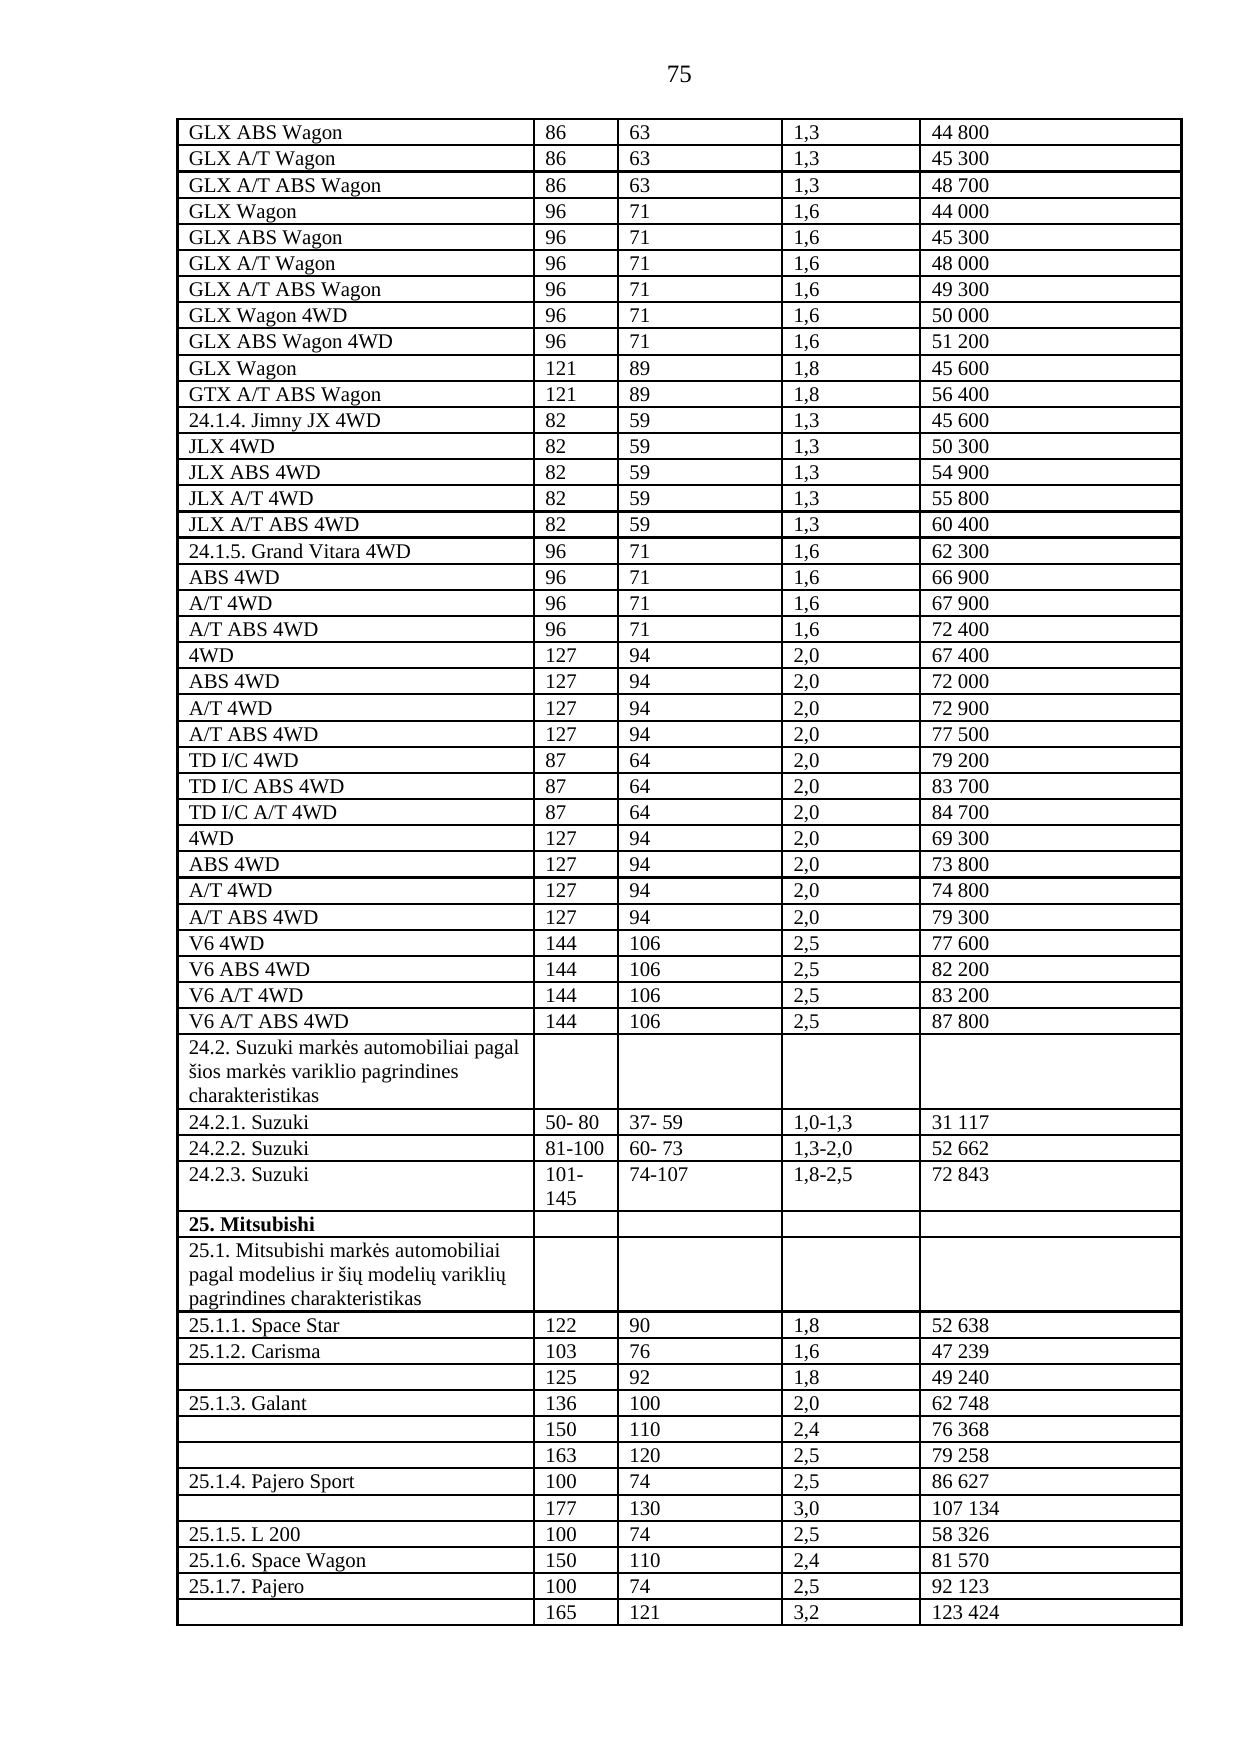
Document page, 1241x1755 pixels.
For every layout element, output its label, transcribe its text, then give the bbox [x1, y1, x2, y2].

table_cell 25.1.3. Galant [179, 1391, 533, 1415]
table_cell 107 134 [921, 1496, 1180, 1519]
table_cell 1,8 [783, 382, 919, 406]
table_cell GLX ABS Wagon [179, 225, 533, 249]
table_cell 87 [535, 800, 617, 824]
table_cell 86 [535, 120, 617, 144]
table_cell 71 [619, 539, 781, 563]
table_cell 1,3 [783, 408, 919, 432]
table_cell 76 368 [921, 1417, 1180, 1441]
table_cell 1,6 [783, 591, 919, 615]
table_cell 74 [619, 1574, 781, 1598]
table_cell 89 [619, 356, 781, 379]
table_cell 1,3 [783, 120, 919, 144]
table_cell 1,3 [783, 146, 919, 170]
table_cell 72 900 [921, 695, 1180, 719]
table_cell 63 [619, 173, 781, 197]
table_cell 2,0 [783, 1391, 919, 1415]
table_cell GTX A/T ABS Wagon [179, 382, 533, 406]
table_cell GLX A/T Wagon [179, 146, 533, 170]
table_cell 79 300 [921, 905, 1180, 929]
table_cell 2,0 [783, 722, 919, 746]
table_cell A/T 4WD [179, 695, 533, 719]
table_cell 67 400 [921, 643, 1180, 667]
table_cell 87 800 [921, 1009, 1180, 1033]
table_cell 55 800 [921, 486, 1180, 510]
table_cell 121 [535, 382, 617, 406]
table_cell 96 [535, 539, 617, 563]
table_cell [535, 1238, 617, 1310]
table_cell 82 [535, 460, 617, 484]
table_cell 86 [535, 146, 617, 170]
table_cell 144 [535, 1009, 617, 1033]
table_cell 106 [619, 983, 781, 1007]
table_cell 71 [619, 251, 781, 275]
table_cell GLX Wagon 4WD [179, 303, 533, 327]
table_cell 82 [535, 486, 617, 510]
table_cell 45 300 [921, 225, 1180, 249]
table_cell JLX A/T 4WD [179, 486, 533, 510]
table_cell 59 [619, 513, 781, 536]
table_cell 2,0 [783, 695, 919, 719]
table_cell 25. Mitsubishi [179, 1212, 533, 1236]
table_cell TD I/C A/T 4WD [179, 800, 533, 824]
table_cell [619, 1238, 781, 1310]
table_cell 77 600 [921, 931, 1180, 955]
table_cell 72 843 [921, 1162, 1180, 1210]
table_cell 3,0 [783, 1496, 919, 1519]
table_cell A/T ABS 4WD [179, 617, 533, 641]
table_cell 25.1.5. L 200 [179, 1522, 533, 1546]
table_cell 2,5 [783, 1009, 919, 1033]
table_cell 1,3-2,0 [783, 1136, 919, 1160]
table_cell [535, 1212, 617, 1236]
table_cell 127 [535, 722, 617, 746]
table_cell 94 [619, 905, 781, 929]
table_cell JLX ABS 4WD [179, 460, 533, 484]
table_cell 1,8-2,5 [783, 1162, 919, 1210]
table_cell 100 [619, 1391, 781, 1415]
table_cell 1,6 [783, 251, 919, 275]
table_cell 71 [619, 565, 781, 589]
table_cell 24.2.2. Suzuki [179, 1136, 533, 1160]
table_cell JLX 4WD [179, 434, 533, 458]
table_cell A/T 4WD [179, 879, 533, 902]
table_cell JLX A/T ABS 4WD [179, 513, 533, 536]
table_cell ABS 4WD [179, 565, 533, 589]
table_cell 94 [619, 722, 781, 746]
table_cell 1,3 [783, 460, 919, 484]
table_cell 177 [535, 1496, 617, 1519]
table_cell 31 117 [921, 1110, 1180, 1134]
table_cell 73 800 [921, 852, 1180, 876]
table_cell 127 [535, 695, 617, 719]
table_cell 100 [535, 1574, 617, 1598]
table_cell 59 [619, 486, 781, 510]
table_cell 45 600 [921, 408, 1180, 432]
table_cell 56 400 [921, 382, 1180, 406]
table_cell 165 [535, 1600, 617, 1624]
table_cell 121 [535, 356, 617, 379]
table_cell 25.1.4. Pajero Sport [179, 1469, 533, 1493]
table_cell 71 [619, 329, 781, 353]
table_cell [179, 1600, 533, 1624]
table_cell 2,0 [783, 669, 919, 693]
table_cell 96 [535, 565, 617, 589]
table_cell 81 570 [921, 1548, 1180, 1572]
table_cell 67 900 [921, 591, 1180, 615]
table_cell 45 300 [921, 146, 1180, 170]
table_cell A/T 4WD [179, 591, 533, 615]
table_cell 92 [619, 1365, 781, 1389]
table_cell 110 [619, 1417, 781, 1441]
table_cell GLX A/T Wagon [179, 251, 533, 275]
table_cell V6 A/T 4WD [179, 983, 533, 1007]
table_cell A/T ABS 4WD [179, 722, 533, 746]
table_cell TD I/C ABS 4WD [179, 774, 533, 798]
table_cell 94 [619, 669, 781, 693]
table_cell 66 900 [921, 565, 1180, 589]
table_cell 163 [535, 1443, 617, 1467]
table_cell 82 [535, 408, 617, 432]
table_cell 37- 59 [619, 1110, 781, 1134]
table_cell [535, 1035, 617, 1107]
table_cell 71 [619, 277, 781, 301]
table_cell [783, 1238, 919, 1310]
table_cell V6 ABS 4WD [179, 957, 533, 981]
table_cell V6 4WD [179, 931, 533, 955]
table_cell 24.1.4. Jimny JX 4WD [179, 408, 533, 432]
table_cell 96 [535, 277, 617, 301]
table_cell 127 [535, 669, 617, 693]
table_cell 74 [619, 1522, 781, 1546]
table_cell 50 300 [921, 434, 1180, 458]
table_cell 47 239 [921, 1339, 1180, 1363]
table_cell 74 800 [921, 879, 1180, 902]
table_cell [783, 1035, 919, 1107]
table_cell 62 300 [921, 539, 1180, 563]
table_cell 59 [619, 460, 781, 484]
table_cell [179, 1443, 533, 1467]
table_cell 90 [619, 1313, 781, 1337]
table_cell 125 [535, 1365, 617, 1389]
table_cell 24.2.3. Suzuki [179, 1162, 533, 1210]
table_cell 84 700 [921, 800, 1180, 824]
table_cell 144 [535, 931, 617, 955]
table_cell 120 [619, 1443, 781, 1467]
table_cell 24.1.5. Grand Vitara 4WD [179, 539, 533, 563]
table_cell 63 [619, 120, 781, 144]
table_cell 127 [535, 879, 617, 902]
table_cell 94 [619, 643, 781, 667]
table_cell 1,3 [783, 486, 919, 510]
table_cell 82 [535, 513, 617, 536]
table_cell 1,3 [783, 434, 919, 458]
table_cell 59 [619, 434, 781, 458]
table_cell 2,5 [783, 1522, 919, 1546]
table_cell 2,0 [783, 774, 919, 798]
table_cell 150 [535, 1417, 617, 1441]
table_cell 44 000 [921, 199, 1180, 223]
table_cell [783, 1212, 919, 1236]
table_cell 1,6 [783, 1339, 919, 1363]
table_cell 64 [619, 800, 781, 824]
table_cell 2,5 [783, 1469, 919, 1493]
table_cell 71 [619, 225, 781, 249]
table_cell 1,6 [783, 277, 919, 301]
table_cell 96 [535, 303, 617, 327]
table_cell 74-107 [619, 1162, 781, 1210]
table_cell 144 [535, 957, 617, 981]
table_cell 1,8 [783, 1365, 919, 1389]
table_cell [619, 1212, 781, 1236]
table_cell 150 [535, 1548, 617, 1572]
table_cell 94 [619, 852, 781, 876]
table_cell 106 [619, 931, 781, 955]
table_cell 92 123 [921, 1574, 1180, 1598]
table_cell 2,4 [783, 1548, 919, 1572]
table_cell 127 [535, 826, 617, 850]
table_cell 127 [535, 905, 617, 929]
table_cell 1,8 [783, 1313, 919, 1337]
table_cell 4WD [179, 643, 533, 667]
table_cell 2,0 [783, 800, 919, 824]
table_cell 94 [619, 695, 781, 719]
table_cell 2,5 [783, 957, 919, 981]
table_cell GLX A/T ABS Wagon [179, 277, 533, 301]
table_cell TD I/C 4WD [179, 748, 533, 772]
table_cell 3,2 [783, 1600, 919, 1624]
table_cell 2,0 [783, 643, 919, 667]
table_cell 51 200 [921, 329, 1180, 353]
table_cell 25.1. Mitsubishi markės automobiliai pagal modelius ir šių modelių variklių pagrindines charakteristikas [179, 1238, 533, 1310]
table_cell 1,6 [783, 303, 919, 327]
table_cell [921, 1238, 1180, 1310]
table_cell 96 [535, 591, 617, 615]
table_cell 79 200 [921, 748, 1180, 772]
table_cell 2,5 [783, 931, 919, 955]
table_cell 127 [535, 852, 617, 876]
table_cell 96 [535, 329, 617, 353]
table_cell 96 [535, 225, 617, 249]
table_cell 103 [535, 1339, 617, 1363]
table_cell 69 300 [921, 826, 1180, 850]
table_cell 1,6 [783, 225, 919, 249]
table_cell 94 [619, 879, 781, 902]
table_cell 71 [619, 199, 781, 223]
table_cell 94 [619, 826, 781, 850]
table_cell GLX A/T ABS Wagon [179, 173, 533, 197]
table_cell 63 [619, 146, 781, 170]
table_cell 48 700 [921, 173, 1180, 197]
table_cell 54 900 [921, 460, 1180, 484]
table_cell 110 [619, 1548, 781, 1572]
table_cell GLX Wagon [179, 356, 533, 379]
table_cell 86 627 [921, 1469, 1180, 1493]
table_cell 2,5 [783, 1574, 919, 1598]
table_cell 60 400 [921, 513, 1180, 536]
table_cell 2,0 [783, 748, 919, 772]
table_cell 2,5 [783, 983, 919, 1007]
table_cell 83 700 [921, 774, 1180, 798]
table_cell 127 [535, 643, 617, 667]
table_cell 50- 80 [535, 1110, 617, 1134]
table_cell 101-145 [535, 1162, 617, 1210]
table_cell 1,6 [783, 565, 919, 589]
table_cell 100 [535, 1522, 617, 1546]
table_cell 76 [619, 1339, 781, 1363]
table_cell 24.2.1. Suzuki [179, 1110, 533, 1134]
table_cell 100 [535, 1469, 617, 1493]
table_cell 106 [619, 957, 781, 981]
table_cell 83 200 [921, 983, 1180, 1007]
table_cell 82 [535, 434, 617, 458]
table_cell 1,0-1,3 [783, 1110, 919, 1134]
table_cell 25.1.6. Space Wagon [179, 1548, 533, 1572]
table_cell ABS 4WD [179, 669, 533, 693]
table_cell GLX ABS Wagon 4WD [179, 329, 533, 353]
table_cell 2,4 [783, 1417, 919, 1441]
table_cell 59 [619, 408, 781, 432]
table_cell 44 800 [921, 120, 1180, 144]
table_cell 71 [619, 591, 781, 615]
table_cell 136 [535, 1391, 617, 1415]
table_cell 122 [535, 1313, 617, 1337]
table_cell 1,6 [783, 617, 919, 641]
table_cell 71 [619, 303, 781, 327]
table_cell 2,0 [783, 826, 919, 850]
table_cell 2,0 [783, 879, 919, 902]
table_cell 71 [619, 617, 781, 641]
table_cell 25.1.7. Pajero [179, 1574, 533, 1598]
table_cell 96 [535, 199, 617, 223]
table_cell 60- 73 [619, 1136, 781, 1160]
table_cell 87 [535, 748, 617, 772]
table_cell 64 [619, 774, 781, 798]
table_cell 48 000 [921, 251, 1180, 275]
table_cell 72 000 [921, 669, 1180, 693]
table_cell A/T ABS 4WD [179, 905, 533, 929]
table_cell 2,5 [783, 1443, 919, 1467]
table_cell 64 [619, 748, 781, 772]
table_cell 2,0 [783, 852, 919, 876]
table_cell 96 [535, 617, 617, 641]
table_cell 74 [619, 1469, 781, 1493]
table_cell 58 326 [921, 1522, 1180, 1546]
table_cell [179, 1365, 533, 1389]
table_cell [921, 1212, 1180, 1236]
table_cell 52 638 [921, 1313, 1180, 1337]
table_cell 1,6 [783, 329, 919, 353]
table_cell [619, 1035, 781, 1107]
table_cell 24.2. Suzuki markės automobiliai pagal šios markės variklio pagrindines charakteristikas [179, 1035, 533, 1107]
table_cell 87 [535, 774, 617, 798]
table_cell [921, 1035, 1180, 1107]
table_cell 50 000 [921, 303, 1180, 327]
table_cell GLX ABS Wagon [179, 120, 533, 144]
table_cell ABS 4WD [179, 852, 533, 876]
table_cell 86 [535, 173, 617, 197]
table_cell [179, 1417, 533, 1441]
table_cell 4WD [179, 826, 533, 850]
table_cell 1,3 [783, 513, 919, 536]
table_cell V6 A/T ABS 4WD [179, 1009, 533, 1033]
table_cell GLX Wagon [179, 199, 533, 223]
table_cell 1,8 [783, 356, 919, 379]
table_cell 123 424 [921, 1600, 1180, 1624]
table_cell 2,0 [783, 905, 919, 929]
table_cell 25.1.2. Carisma [179, 1339, 533, 1363]
table_cell 1,3 [783, 173, 919, 197]
table_cell 96 [535, 251, 617, 275]
table_cell 25.1.1. Space Star [179, 1313, 533, 1337]
table_cell 49 240 [921, 1365, 1180, 1389]
table_cell 81-100 [535, 1136, 617, 1160]
table_cell 89 [619, 382, 781, 406]
table_cell 1,6 [783, 199, 919, 223]
table_cell 62 748 [921, 1391, 1180, 1415]
table_cell 52 662 [921, 1136, 1180, 1160]
table_cell 121 [619, 1600, 781, 1624]
table_cell 82 200 [921, 957, 1180, 981]
table_cell [179, 1496, 533, 1519]
table_cell 144 [535, 983, 617, 1007]
table_cell 106 [619, 1009, 781, 1033]
table_cell 130 [619, 1496, 781, 1519]
table_cell 79 258 [921, 1443, 1180, 1467]
table_cell 77 500 [921, 722, 1180, 746]
table_cell 72 400 [921, 617, 1180, 641]
table_cell 1,6 [783, 539, 919, 563]
table_cell 49 300 [921, 277, 1180, 301]
table_cell 45 600 [921, 356, 1180, 379]
